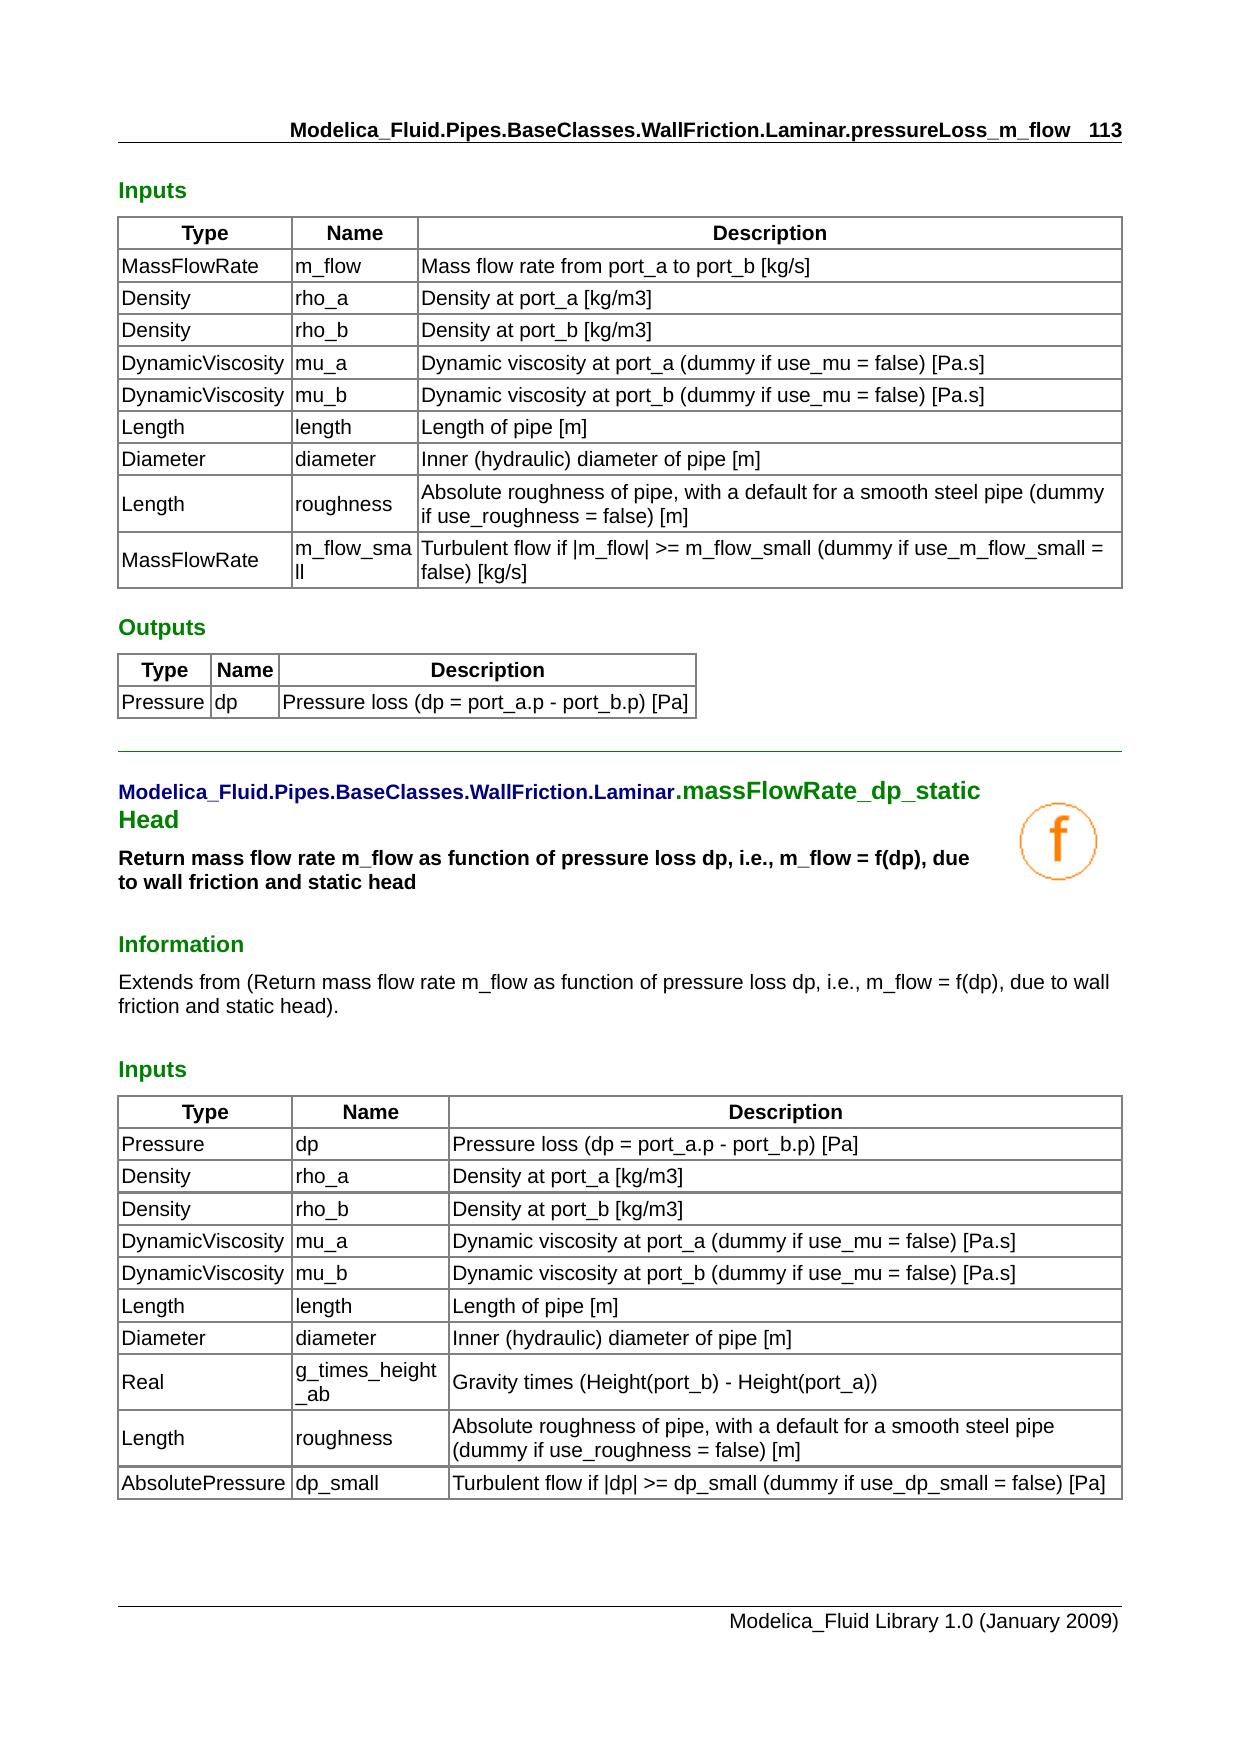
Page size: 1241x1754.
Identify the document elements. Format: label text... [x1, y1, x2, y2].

subtitle Inputs [118, 1056, 1122, 1082]
subtitle Modelica_Fluid.Pipes.BaseClasses.WallFriction.Laminar.massFlowRate_dp_staticHead [118, 776, 993, 833]
table_cell Dynamic viscosity at port_b (dummy if use_mu = false) [Pa.s] [419, 380, 1121, 410]
table_cell Density [119, 315, 291, 345]
table_cell Dynamic viscosity at port_b (dummy if use_mu = false) [Pa.s] [450, 1258, 1121, 1288]
text Extends from (Return mass flow rate m_flow as function of pressure loss dp, i.e., m_flow = f(dp), due to wall friction and static head). [118, 970, 1122, 1018]
table_cell rho_a [293, 1161, 448, 1191]
table_header Description [419, 218, 1121, 248]
table_cell dp [293, 1129, 448, 1159]
table_cell mu_a [293, 347, 417, 377]
table_cell Turbulent flow if |dp| >= dp_small (dummy if use_dp_small = false) [Pa] [450, 1468, 1121, 1498]
table_cell Density at port_b [kg/m3] [419, 315, 1121, 345]
table_cell Dynamic viscosity at port_a (dummy if use_mu = false) [Pa.s] [450, 1226, 1121, 1256]
subtitle Inputs [118, 177, 1122, 203]
table_cell diameter [293, 1323, 448, 1353]
table_header Type [119, 1097, 291, 1127]
table_cell roughness [293, 1411, 448, 1465]
table_cell Pressure [119, 1129, 291, 1159]
picture [995, 778, 1120, 903]
table_cell Length of pipe [m] [419, 412, 1121, 442]
table_cell Diameter [119, 444, 291, 474]
table_cell MassFlowRate [119, 250, 291, 281]
table_cell Density [119, 1161, 291, 1191]
table_cell Real [119, 1355, 291, 1409]
table_cell Dynamic viscosity at port_a (dummy if use_mu = false) [Pa.s] [419, 347, 1121, 377]
subtitle Information [118, 931, 1122, 958]
table_cell m_flow_small [293, 533, 417, 587]
text Return mass flow rate m_flow as function of pressure loss dp, i.e., m_flow = f(dp), due to wall friction and static head [118, 846, 993, 894]
table_cell Length [119, 476, 291, 531]
table_cell length [293, 1290, 448, 1321]
table_cell rho_b [293, 1194, 448, 1224]
table_cell length [293, 412, 417, 442]
table_cell Turbulent flow if |m_flow| >= m_flow_small (dummy if use_m_flow_small = false) [kg/s] [419, 533, 1121, 587]
table_cell Mass flow rate from port_a to port_b [kg/s] [419, 250, 1121, 281]
table_cell Length [119, 1411, 291, 1465]
table_header Description [280, 655, 695, 685]
table_cell Density at port_a [kg/m3] [450, 1161, 1121, 1191]
table_cell DynamicViscosity [119, 380, 291, 410]
table_cell Length [119, 1290, 291, 1321]
table_cell mu_a [293, 1226, 448, 1256]
table_cell Inner (hydraulic) diameter of pipe [m] [419, 444, 1121, 474]
table_header Name [293, 1097, 448, 1127]
table_cell Length of pipe [m] [450, 1290, 1121, 1321]
table_cell Absolute roughness of pipe, with a default for a smooth steel pipe (dummy if use_roughness = false) [m] [450, 1411, 1121, 1465]
table_cell MassFlowRate [119, 533, 291, 587]
table_cell Pressure [119, 687, 210, 717]
table_header Type [119, 218, 291, 248]
table_cell Density [119, 283, 291, 313]
table_cell Density at port_a [kg/m3] [419, 283, 1121, 313]
table_header Description [450, 1097, 1121, 1127]
table_cell g_times_height_ab [293, 1355, 448, 1409]
table_cell Pressure loss (dp = port_a.p - port_b.p) [Pa] [450, 1129, 1121, 1159]
table_cell Pressure loss (dp = port_a.p - port_b.p) [Pa] [280, 687, 695, 717]
table_cell AbsolutePressure [119, 1468, 291, 1498]
subtitle Outputs [118, 614, 1122, 640]
table_header Name [293, 218, 417, 248]
table_cell m_flow [293, 250, 417, 281]
table_cell diameter [293, 444, 417, 474]
table_cell DynamicViscosity [119, 1258, 291, 1288]
table_cell Inner (hydraulic) diameter of pipe [m] [450, 1323, 1121, 1353]
table_cell Density [119, 1194, 291, 1224]
table_header Name [212, 655, 278, 685]
table_header Type [119, 655, 210, 685]
table_cell mu_b [293, 1258, 448, 1288]
table_cell Density at port_b [kg/m3] [450, 1194, 1121, 1224]
table_cell DynamicViscosity [119, 1226, 291, 1256]
table_cell rho_b [293, 315, 417, 345]
table_cell rho_a [293, 283, 417, 313]
table_cell Diameter [119, 1323, 291, 1353]
table_cell Gravity times (Height(port_b) - Height(port_a)) [450, 1355, 1121, 1409]
table_cell Absolute roughness of pipe, with a default for a smooth steel pipe (dummy if use_roughness = false) [m] [419, 476, 1121, 531]
table_cell DynamicViscosity [119, 347, 291, 377]
table_cell dp [212, 687, 278, 717]
table_cell Length [119, 412, 291, 442]
table_cell roughness [293, 476, 417, 531]
table_cell dp_small [293, 1468, 448, 1498]
table_cell mu_b [293, 380, 417, 410]
